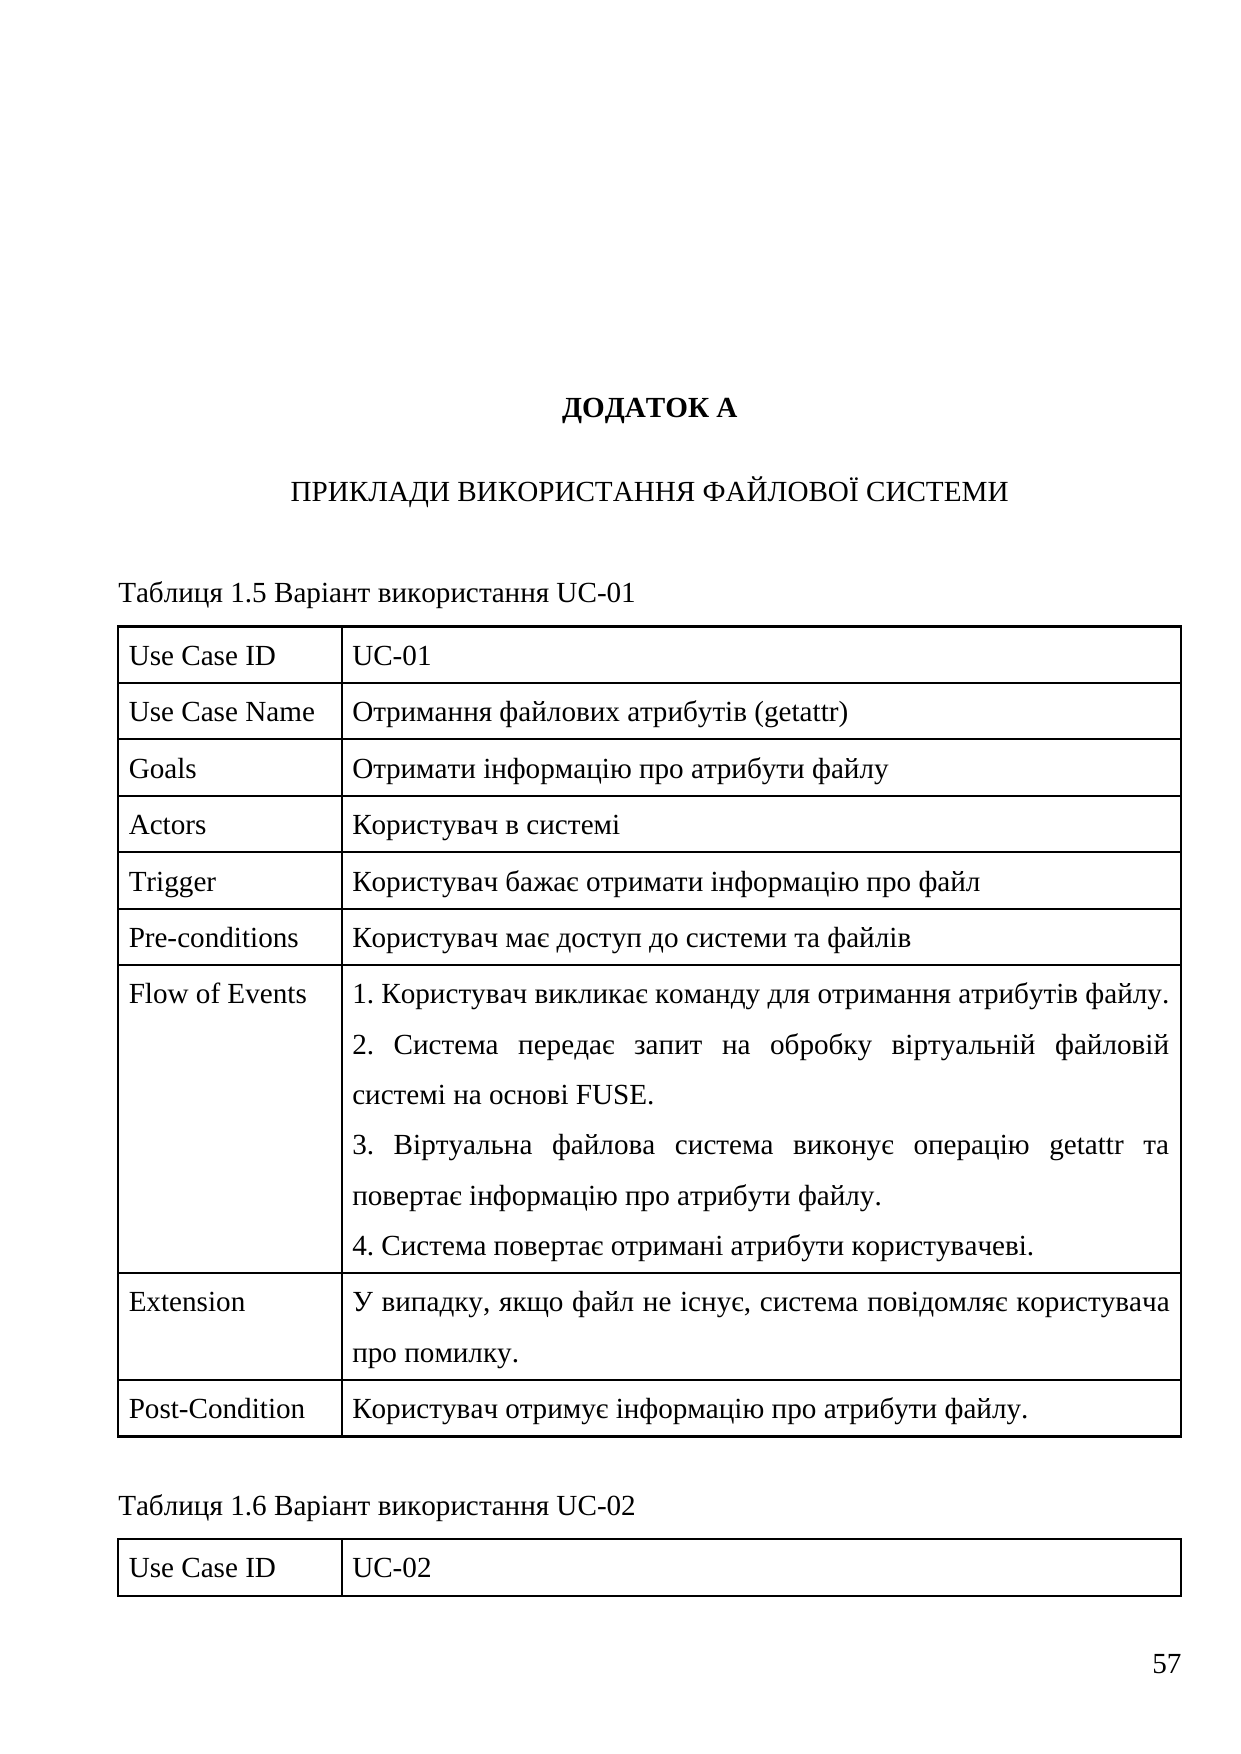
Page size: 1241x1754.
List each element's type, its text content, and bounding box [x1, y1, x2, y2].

text ПРИКЛАДИ ВИКОРИСТАННЯ ФАЙЛОВОЇ СИСТЕМИ [118, 474, 1181, 508]
list Варіант використання UC-02 [118, 1488, 1181, 1521]
table_cell Trigger [119, 853, 341, 908]
table_header UC-01 [343, 628, 1180, 682]
table_header Use Case ID [119, 1540, 341, 1594]
table_cell Користувач має доступ до системи та файлів [343, 910, 1180, 964]
list Варіант використання UC-01 [118, 575, 1181, 608]
table_cell Goals [119, 740, 341, 795]
table_cell Post-Condition [119, 1381, 341, 1435]
table_cell Extension [119, 1274, 341, 1379]
table_cell Actors [119, 797, 341, 851]
table_cell Отримати інформацію про атрибути файлу [343, 740, 1180, 795]
table_header Use Case ID [119, 628, 341, 682]
table_header UC-02 [343, 1540, 1180, 1594]
table_cell У випадку, якщо файл не існує, система повідомляє користувача про помилку. [343, 1274, 1180, 1379]
table_cell Flow of Events [119, 966, 341, 1272]
table_cell Use Case Name [119, 684, 341, 738]
table_cell 1. Користувач викликає команду для отримання атрибутів файлу. 2. Система передає запит на обробку віртуальній файловій системі на основі FUSE. 3. Віртуальна файлова система виконує операцію getattr та повертає інформацію про атрибути файлу. 4. Система повертає отримані атрибути користувачеві. [343, 966, 1180, 1272]
table_cell Користувач отримує інформацію про атрибути файлу. [343, 1381, 1180, 1435]
table_cell Отримання файлових атрибутів (getattr) [343, 684, 1180, 738]
subtitle Додаток А [118, 391, 1181, 424]
table_cell Користувач бажає отримати інформацію про файл [343, 853, 1180, 908]
table_cell Pre-conditions [119, 910, 341, 964]
table_cell Користувач в системі [343, 797, 1180, 851]
